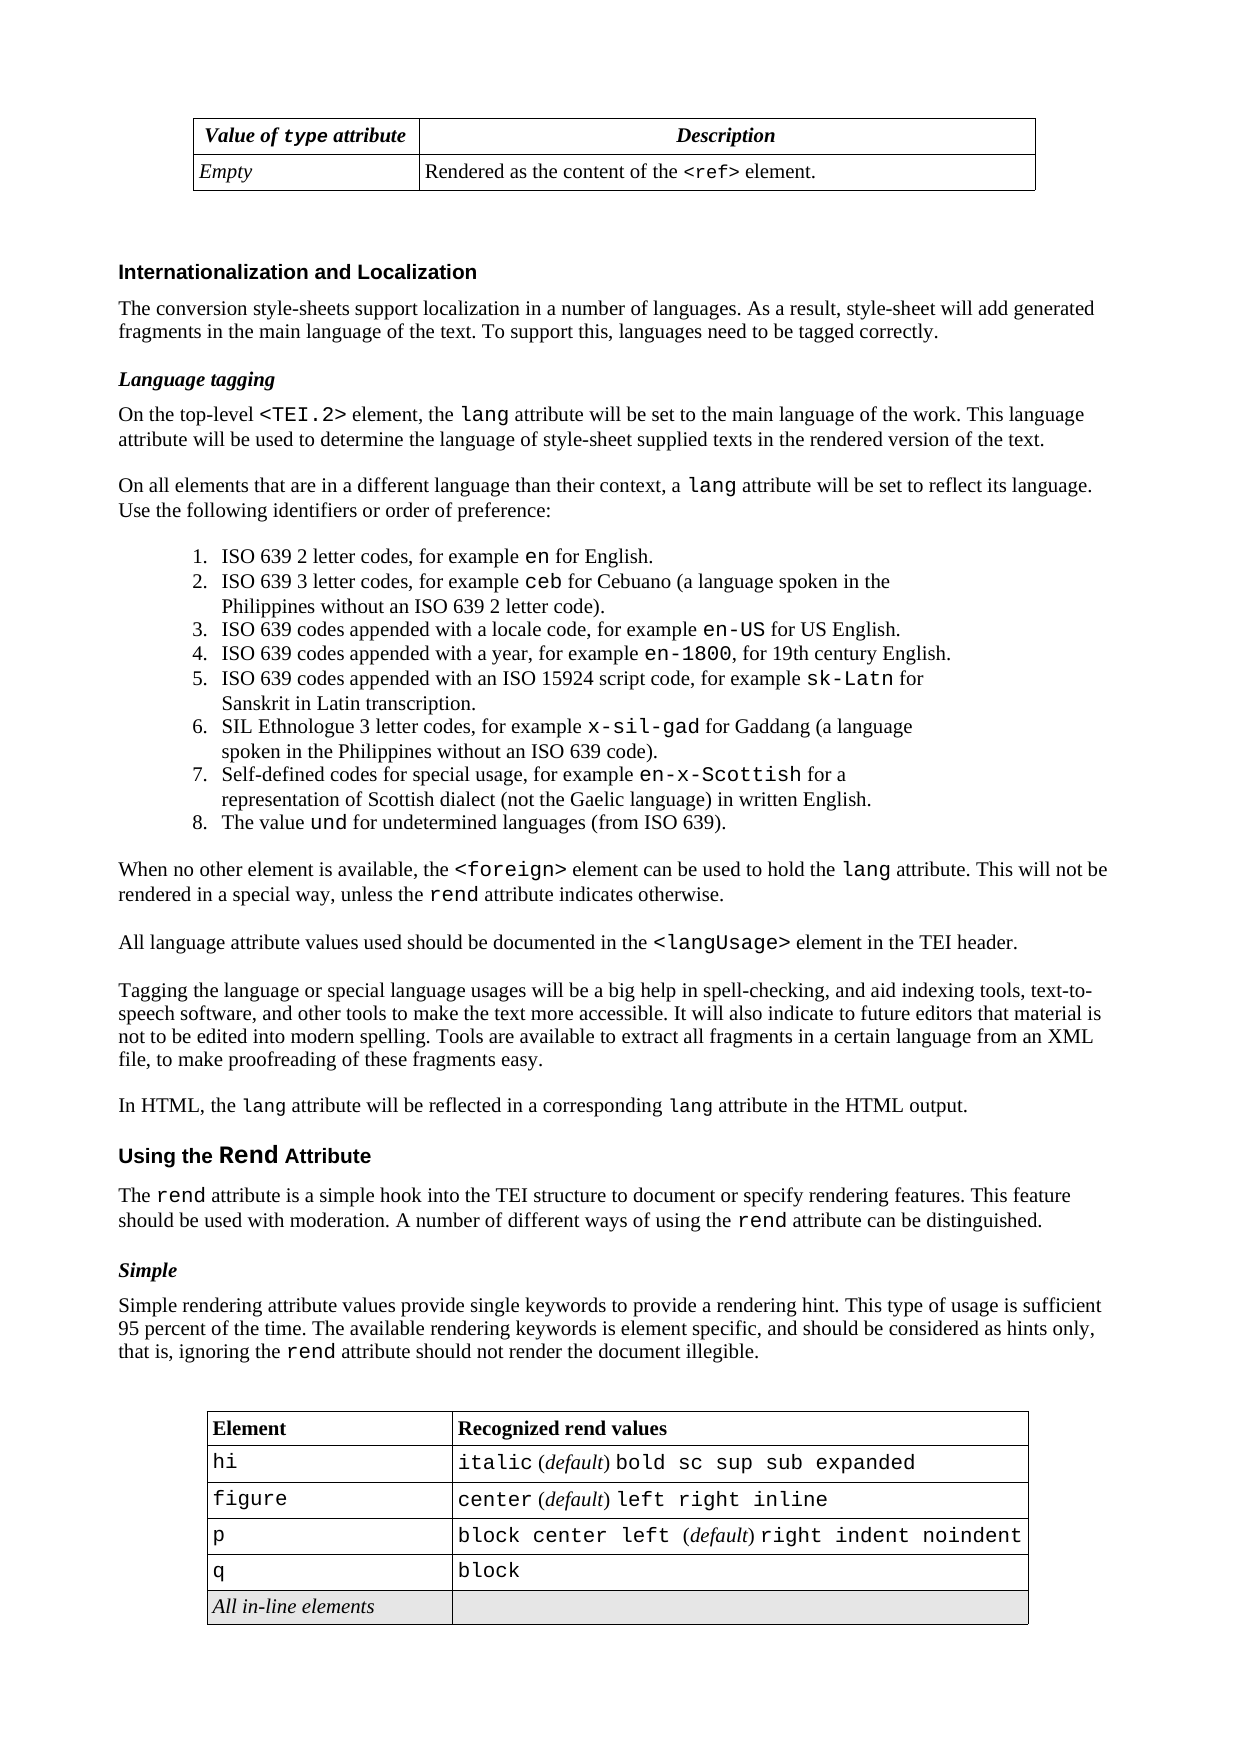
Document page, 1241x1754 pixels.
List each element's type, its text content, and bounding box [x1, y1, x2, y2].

text The conversion style-sheets support localization in a number of languages. As a result, style-sheet will add generated fragments in the main language of the text. To support this, languages need to be tagged correctly. [118, 297, 1122, 343]
table_cell center (default) left right inline [453, 1483, 1028, 1518]
list ISO 639 2 letter codes, for example en for English. [192, 545, 968, 570]
table_cell block [453, 1555, 1028, 1590]
list ISO 639 codes appended with a locale code, for example en-US for US English. [192, 617, 968, 642]
list SIL Ethnologue 3 letter codes, for example x-sil-gad for Gaddang (a language spoken in the Philippines without an ISO 639 code). [192, 715, 968, 763]
list ISO 639 codes appended with an ISO 15924 script code, for example sk-Latn for Sanskrit in Latin transcription. [192, 667, 968, 715]
text The rend attribute is a simple hook into the TEI structure to document or specify rendering features. This feature should be used with moderation. A number of different ways of using the rend attribute can be distinguished. [118, 1184, 1122, 1233]
list Self-defined codes for special usage, for example en-x-Scottish for a representation of Scottish dialect (not the Gaelic language) in written English. [192, 763, 968, 811]
table_header Value of type attribute [194, 119, 419, 154]
text On all elements that are in a different language than their context, a lang attribute will be set to reflect its language. Use the following identifiers or order of preference: [118, 474, 1122, 522]
table_cell [453, 1591, 1028, 1624]
subtitle Simple [118, 1258, 1122, 1281]
list ISO 639 codes appended with a year, for example en-1800, for 19th century English. [192, 642, 968, 667]
subtitle Using the Rend Attribute [118, 1143, 1122, 1171]
subtitle Internationalization and Localization [118, 261, 1122, 284]
table_cell q [208, 1555, 452, 1590]
list The value und for undetermined languages (from ISO 639). [192, 811, 968, 835]
list ISO 639 3 letter codes, for example ceb for Cebuano (a language spoken in the Philippines without an ISO 639 2 letter code). [192, 570, 968, 617]
table_cell hi [208, 1446, 452, 1482]
table_header Recognized rend values [453, 1412, 1028, 1445]
text When no other element is available, the <foreign> element can be used to hold the lang attribute. This will not be rendered in a special way, unless the rend attribute indicates otherwise. [118, 858, 1122, 908]
table_header Element [208, 1412, 452, 1445]
table_cell block center left (default) right indent noindent [453, 1519, 1028, 1554]
text On the top-level <TEI.2> element, the lang attribute will be set to the main language of the work. This language attribute will be used to determine the language of style-sheet supplied texts in the rendered version of the text. [118, 403, 1122, 451]
text Tagging the language or special language usages will be a big help in spell-checking, and aid indexing tools, text-to-speech software, and other tools to make the text more accessible. It will also indicate to future editors that material is not to be edited into modern spelling. Tools are available to extract all fragments in a certain language from an XML file, to make proofreading of these fragments easy. [118, 979, 1122, 1071]
text In HTML, the lang attribute will be reflected in a corresponding lang attribute in the HTML output. [118, 1094, 1122, 1118]
text All language attribute values used should be documented in the <langUsage> element in the TEI header. [118, 931, 1122, 956]
text Simple rendering attribute values provide single keywords to provide a rendering hint. This type of usage is sufficient 95 percent of the time. The available rendering keywords is element specific, and should be considered as hints only, that is, ignoring the rend attribute should not render the document illegible. [118, 1294, 1122, 1365]
table_cell p [208, 1519, 452, 1554]
table_cell Empty [194, 155, 419, 190]
table_cell italic (default) bold sc sup sub expanded [453, 1446, 1028, 1482]
table_cell figure [208, 1483, 452, 1518]
table_cell All in-line elements [208, 1591, 452, 1624]
table_cell Rendered as the content of the <ref> element. [420, 155, 1035, 190]
subtitle Language tagging [118, 368, 1122, 391]
table_header Description [420, 119, 1035, 154]
